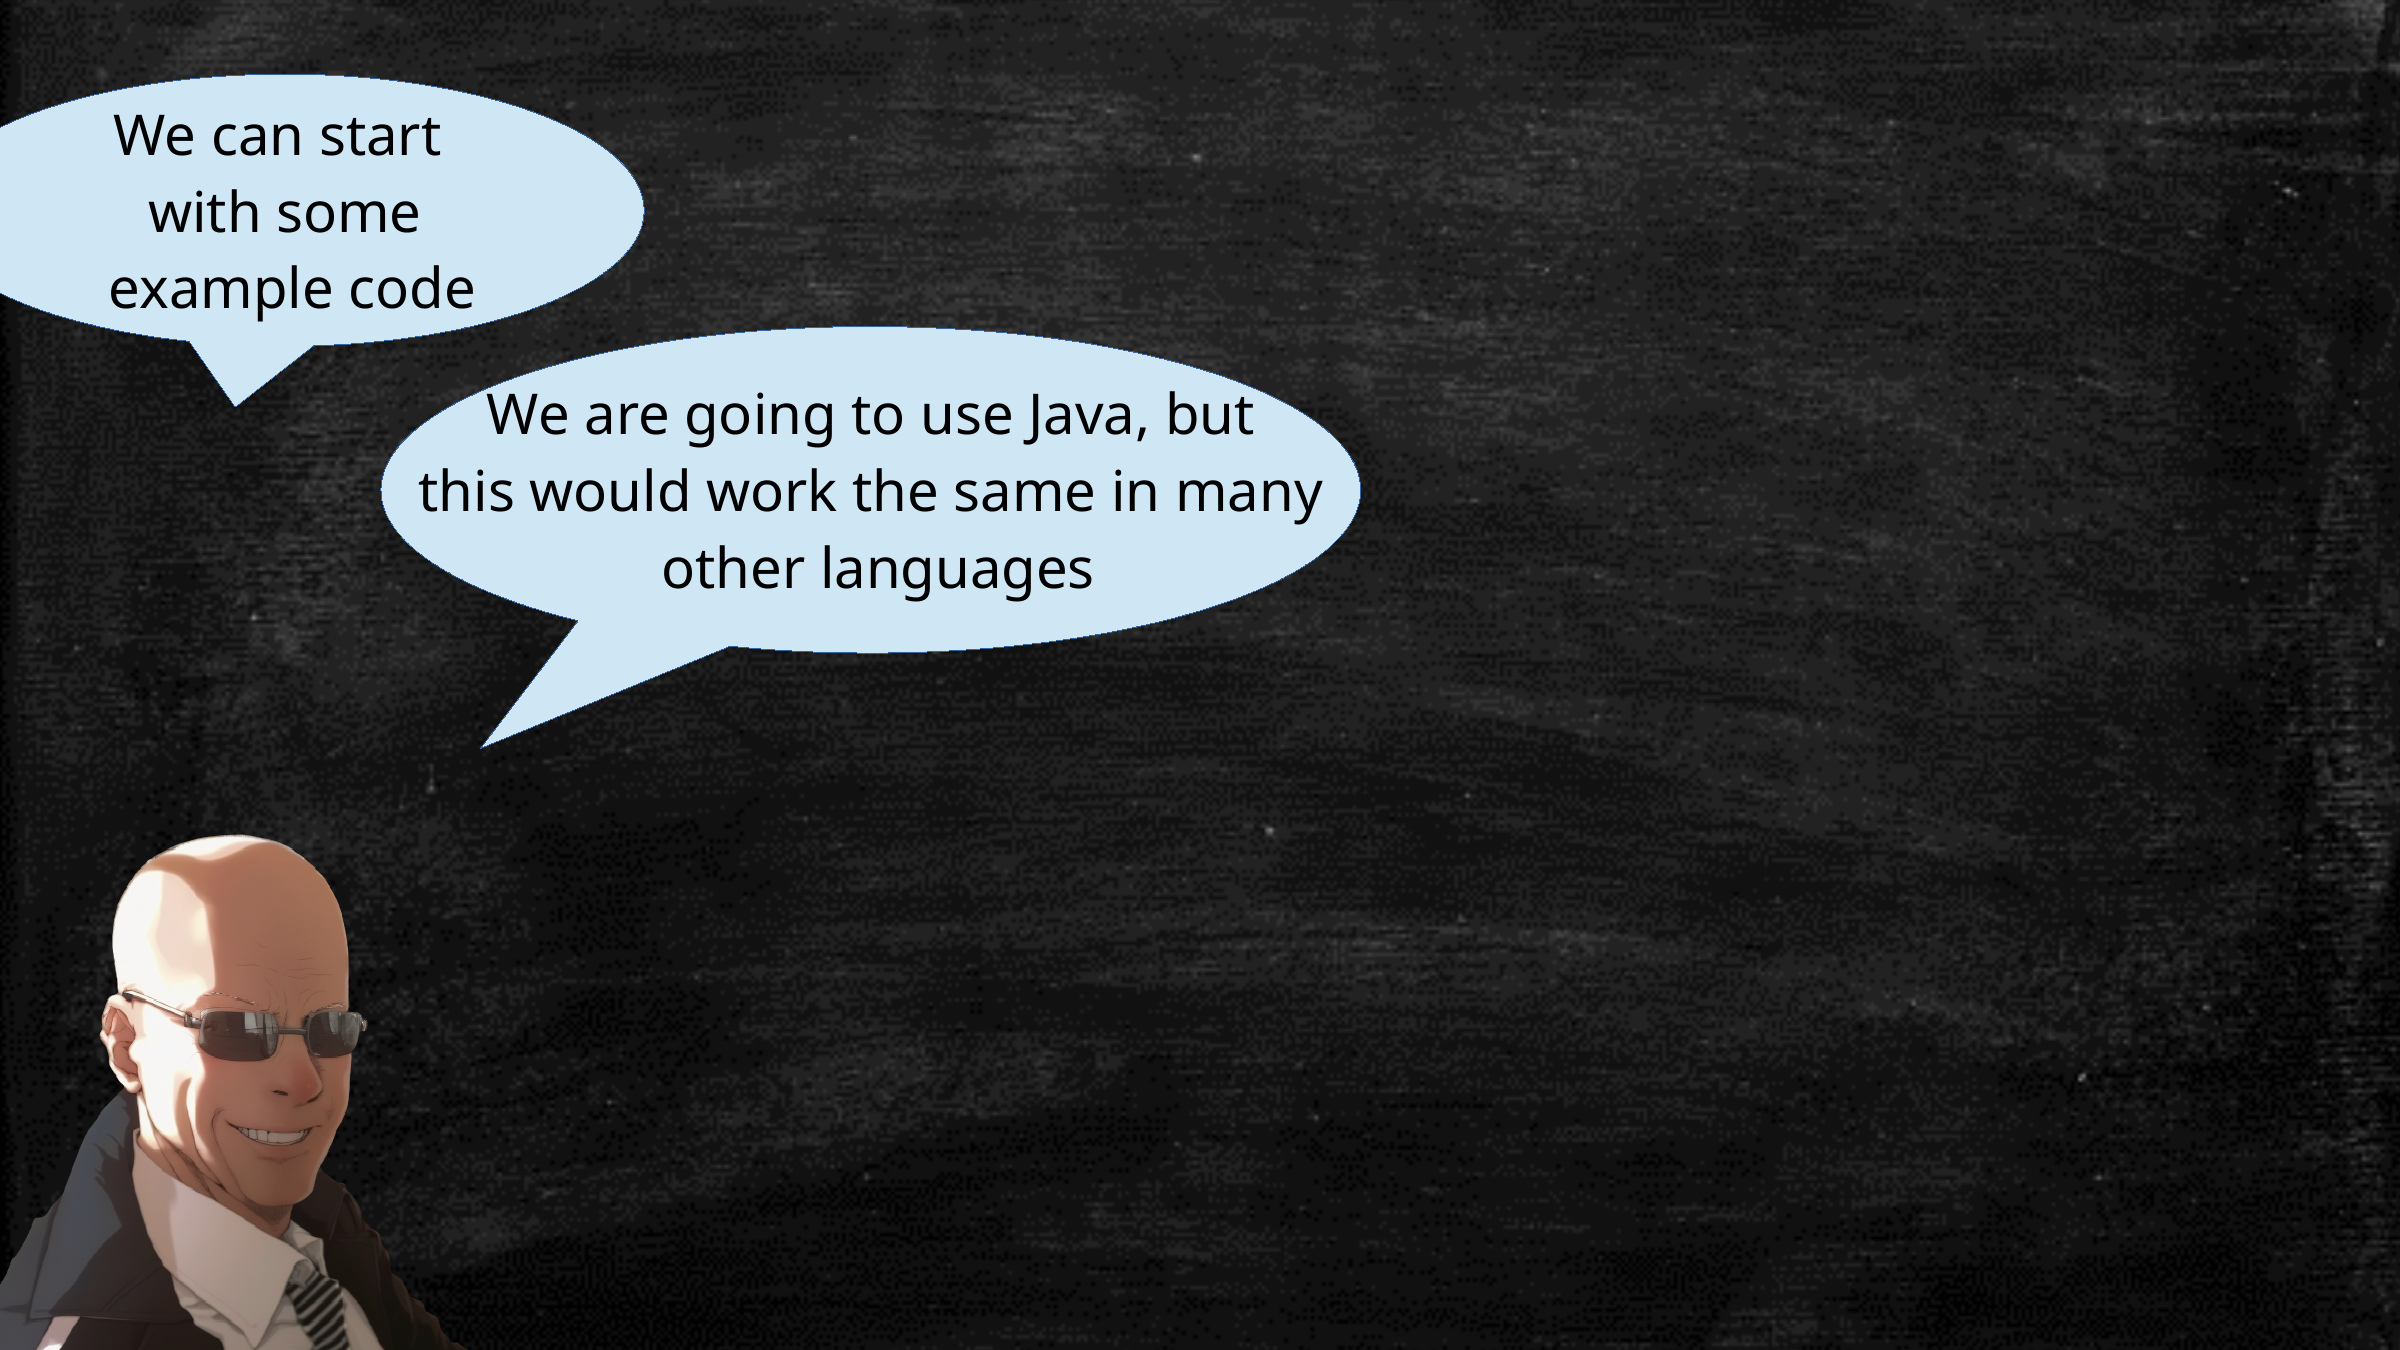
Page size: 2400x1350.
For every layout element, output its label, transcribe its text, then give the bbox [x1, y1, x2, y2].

text_box We are going to use Java, but this would work the same in many other languages [380, 326, 1361, 749]
text_box We can start with some example code [0, 74, 645, 407]
picture [0, 0, 2400, 1350]
